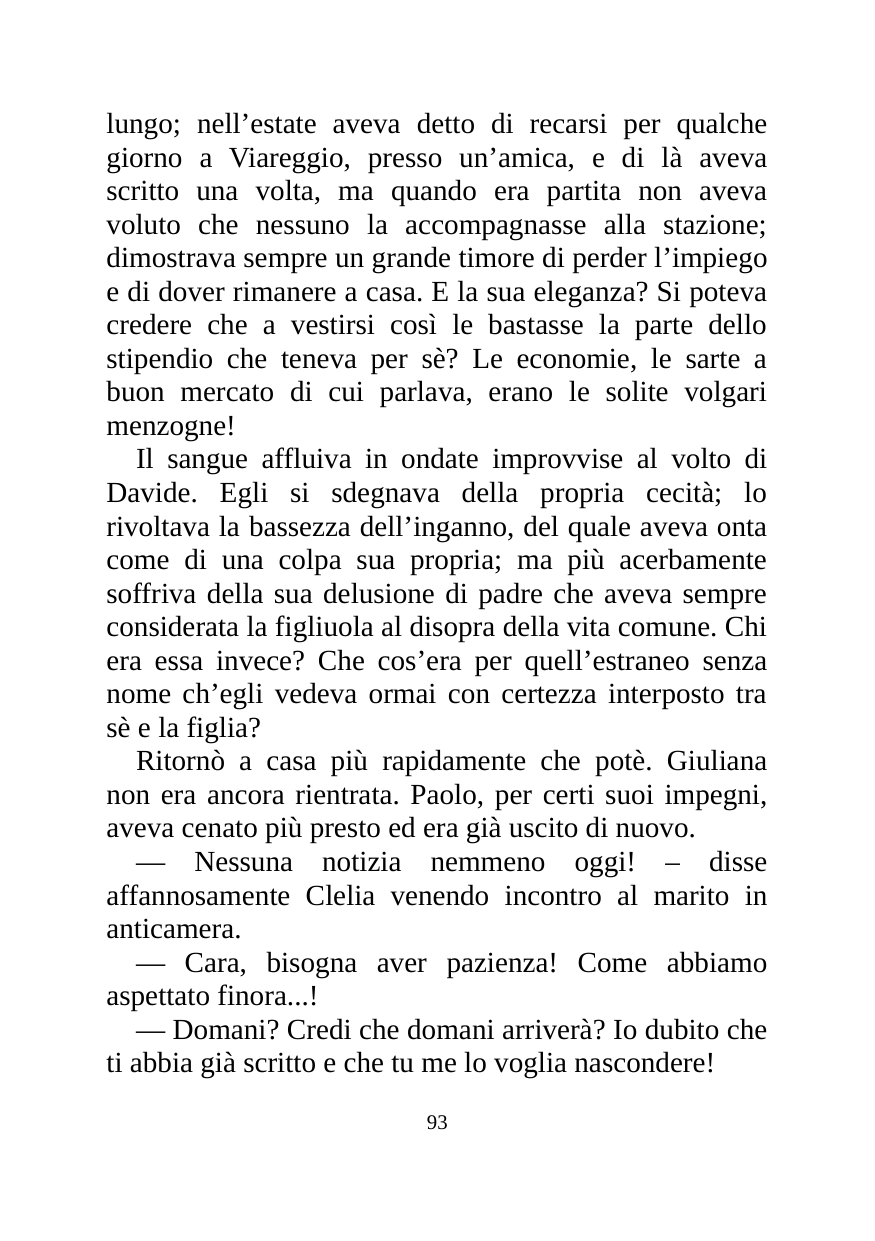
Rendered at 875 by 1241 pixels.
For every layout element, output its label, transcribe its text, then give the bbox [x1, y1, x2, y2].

text lungo; nell’estate aveva detto di recarsi per qualche giorno a Viareggio, presso un’amica, e di là aveva scritto una volta, ma quando era partita non aveva voluto che nessuno la accompagnasse alla stazione; dimostrava sempre un grande timore di perder l’impiego e di dover rimanere a casa. E la sua eleganza? Si poteva credere che a vestirsi così le bastasse la parte dello stipendio che teneva per sè? Le economie, le sarte a buon mercato di cui parlava, erano le solite volgari menzogne! [106, 106, 768, 442]
text Il sangue affluiva in ondate improvvise al volto di Davide. Egli si sdegnava della propria cecità; lo rivoltava la bassezza dell’inganno, del quale aveva onta come di una colpa sua propria; ma più acerbamente soffriva della sua delusione di padre che aveva sempre considerata la figliuola al disopra della vita comune. Chi era essa invece? Che cos’era per quell’estraneo senza nome ch’egli vedeva ormai con certezza interposto tra sè e la figlia? [106, 442, 768, 743]
text — Cara, bisogna aver pazienza! Come abbiamo aspettato finora...! [106, 945, 768, 1012]
text Ritornò a casa più rapidamente che potè. Giuliana non era ancora rientrata. Paolo, per certi suoi impegni, aveva cenato più presto ed era già uscito di nuovo. [106, 743, 768, 844]
text — Domani? Credi che domani arriverà? Io dubito che ti abbia già scritto e che tu me lo voglia nascondere! [106, 1012, 768, 1079]
text — Nessuna notizia nemmeno oggi! – disse affannosamente Clelia venendo incontro al marito in anticamera. [106, 844, 768, 945]
